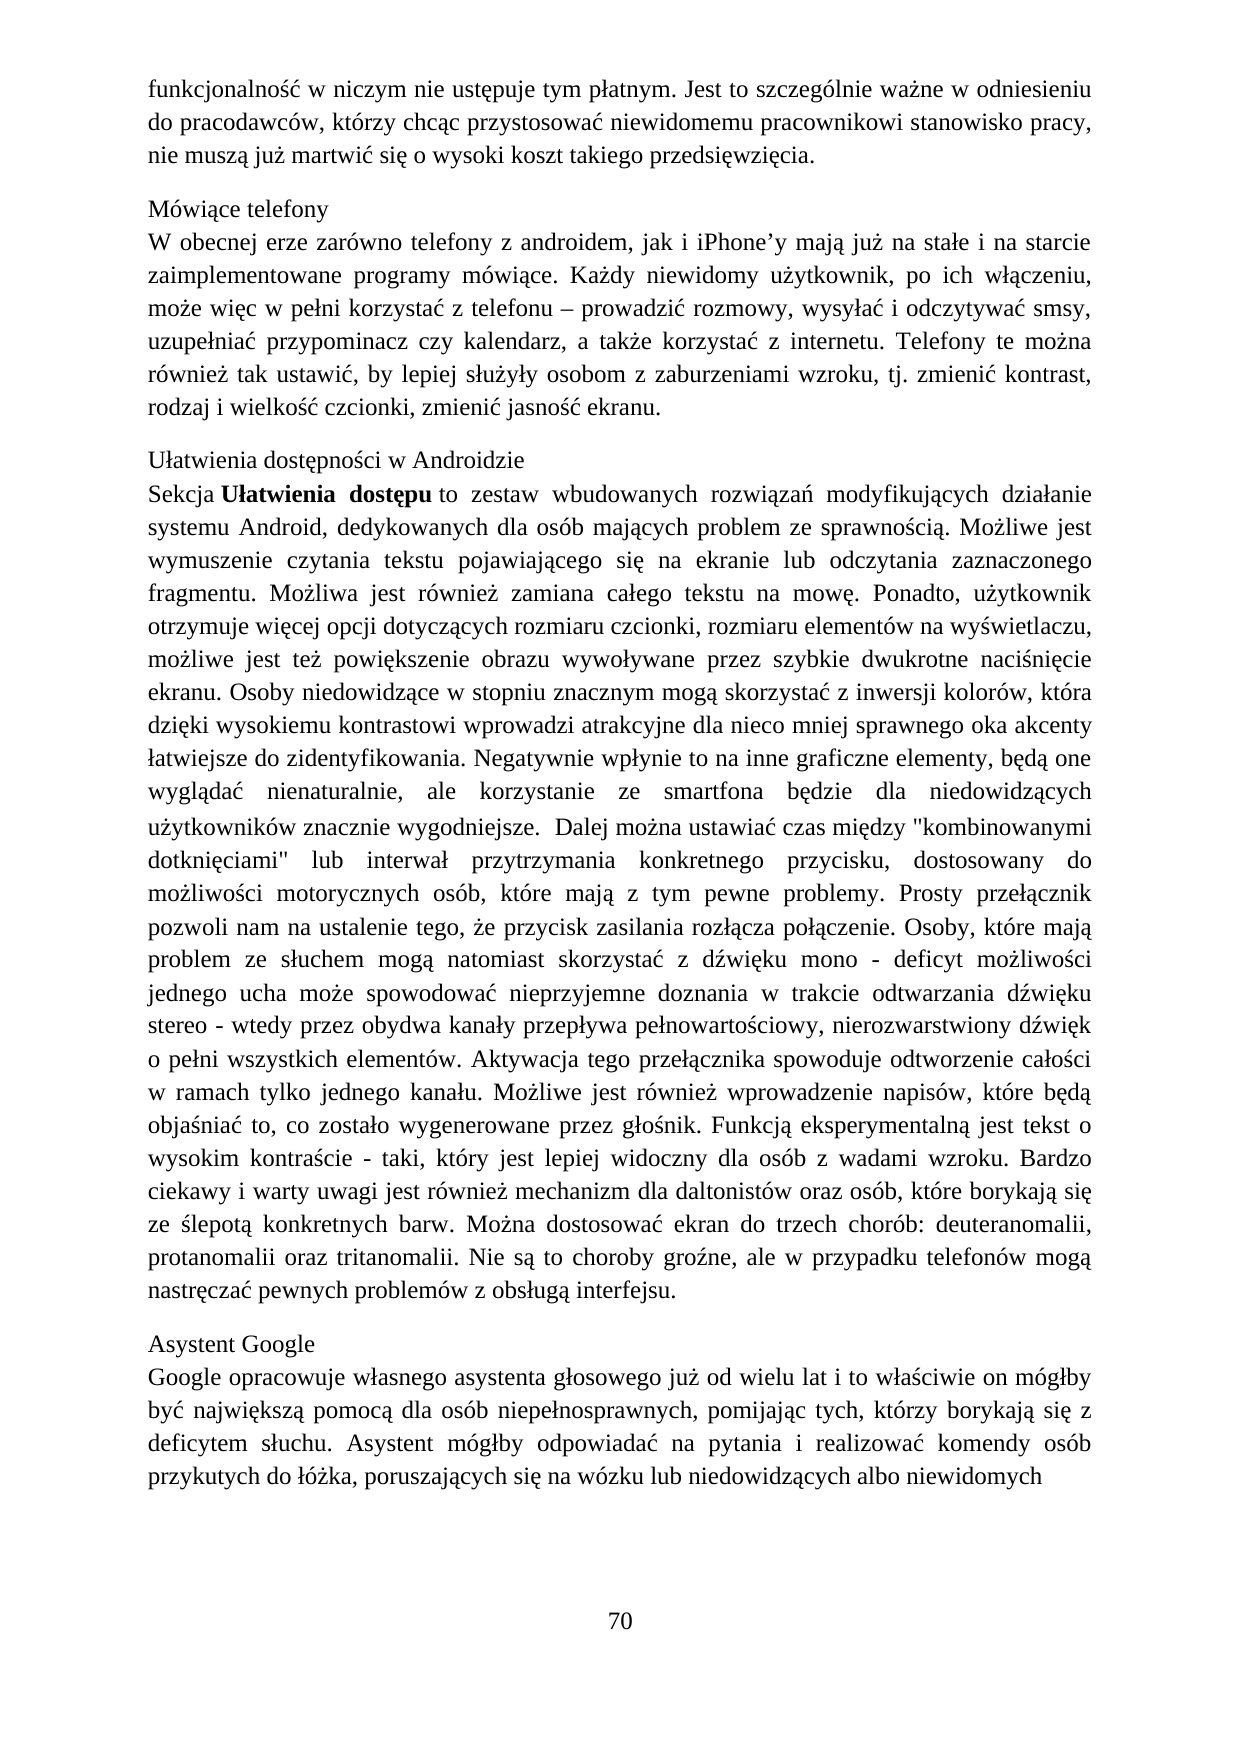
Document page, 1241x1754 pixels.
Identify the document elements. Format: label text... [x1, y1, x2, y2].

text funkcjonalność w niczym nie ustępuje tym płatnym. Jest to szczególnie ważne w odniesieniu do pracodawców, którzy chcąc przystosować niewidomemu pracownikowi stanowisko pracy, nie muszą już martwić się o wysoki koszt takiego przedsięwzięcia. [148, 74, 1093, 168]
text W obecnej erze zarówno telefony z androidem, jak i iPhone’y mają już na stałe i na starcie zaimplementowane programy mówiące. Każdy niewidomy użytkownik, po ich włączeniu, może więc w pełni korzystać z telefonu – prowadzić rozmowy, wysyłać i odczytywać smsy, uzupełniać przypominacz czy kalendarz, a także korzystać z internetu. Telefony te można również tak ustawić, by lepiej służyły osobom z zaburzeniami wzroku, tj. zmienić kontrast, rodzaj i wielkość czcionki, zmienić jasność ekranu. [148, 227, 1093, 421]
subtitle Mówiące telefony [148, 194, 1093, 222]
text Sekcja Ułatwienia dostępu to zestaw wbudowanych rozwiązań modyfikujących działanie systemu Android, dedykowanych dla osób mających problem ze sprawnością. Możliwe jest wymuszenie czytania tekstu pojawiającego się na ekranie lub odczytania zaznaczonego fragmentu. Możliwa jest również zamiana całego tekstu na mowę. Ponadto, użytkownik otrzymuje więcej opcji dotyczących rozmiaru czcionki, rozmiaru elementów na wyświetlaczu, możliwe jest też powiększenie obrazu wywoływane przez szybkie dwukrotne naciśnięcie ekranu. Osoby niedowidzące w stopniu znacznym mogą skorzystać z inwersji kolorów, która dzięki wysokiemu kontrastowi wprowadzi atrakcyjne dla nieco mniej sprawnego oka akcenty łatwiejsze do zidentyfikowania. Negatywnie wpłynie to na inne graficzne elementy, będą one wyglądać nienaturalnie, ale korzystanie ze smartfona będzie dla niedowidzących użytkowników znacznie wygodniejsze. Dalej można ustawiać czas między "kombinowanymi dotknięciami" lub interwał przytrzymania konkretnego przycisku, dostosowany do możliwości motorycznych osób, które mają z tym pewne problemy. Prosty przełącznik pozwoli nam na ustalenie tego, że przycisk zasilania rozłącza połączenie. Osoby, które mają problem ze słuchem mogą natomiast skorzystać z dźwięku mono - deficyt możliwości jednego ucha może spowodować nieprzyjemne doznania w trakcie odtwarzania dźwięku stereo - wtedy przez obydwa kanały przepływa pełnowartościowy, nierozwarstwiony dźwięk o pełni wszystkich elementów. Aktywacja tego przełącznika spowoduje odtworzenie całości w ramach tylko jednego kanału. Możliwe jest również wprowadzenie napisów, które będą objaśniać to, co zostało wygenerowane przez głośnik. Funkcją eksperymentalną jest tekst o wysokim kontraście - taki, który jest lepiej widoczny dla osób z wadami wzroku. Bardzo ciekawy i warty uwagi jest również mechanizm dla daltonistów oraz osób, które borykają się ze ślepotą konkretnych barw. Można dostosować ekran do trzech chorób: deuteranomalii, protanomalii oraz tritanomalii. Nie są to choroby groźne, ale w przypadku telefonów mogą nastręczać pewnych problemów z obsługą interfejsu. [148, 479, 1093, 1303]
subtitle Ułatwienia dostępności w Androidzie [148, 446, 1093, 474]
text Google opracowuje własnego asystenta głosowego już od wielu lat i to właściwie on mógłby być największą pomocą dla osób niepełnosprawnych, pomijając tych, którzy borykają się z deficytem słuchu. Asystent mógłby odpowiadać na pytania i realizować komendy osób przykutych do łóżka, poruszających się na wózku lub niedowidzących albo niewidomych [148, 1362, 1093, 1489]
subtitle Asystent Google [148, 1329, 1093, 1357]
